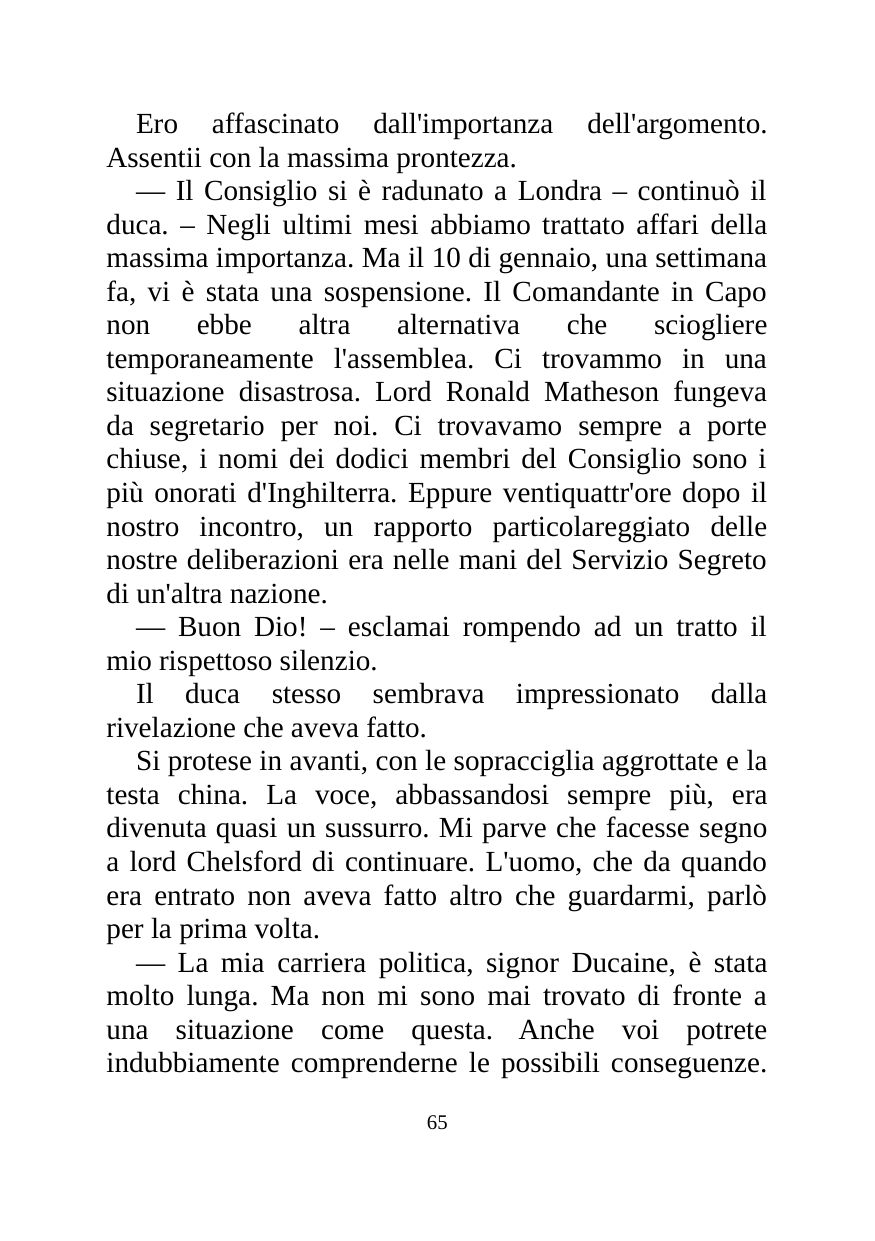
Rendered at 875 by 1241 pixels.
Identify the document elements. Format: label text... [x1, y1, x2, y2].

text Ero affascinato dall'importanza dell'argomento. Assentii con la massima prontezza. [106, 106, 768, 173]
text — Il Consiglio si è radunato a Londra – continuò il duca. – Negli ultimi mesi abbiamo trattato affari della massima importanza. Ma il 10 di gennaio, una settimana fa, vi è stata una sospensione. Il Comandante in Capo non ebbe altra alternativa che sciogliere temporaneamente l'assemblea. Ci trovammo in una situazione disastrosa. Lord Ronald Matheson fungeva da segretario per noi. Ci trovavamo sempre a porte chiuse, i nomi dei dodici membri del Consiglio sono i più onorati d'Inghilterra. Eppure ventiquattr'ore dopo il nostro incontro, un rapporto particolareggiato delle nostre deliberazioni era nelle mani del Servizio Segreto di un'altra nazione. [106, 173, 768, 609]
text Il duca stesso sembrava impressionato dalla rivelazione che aveva fatto. [106, 676, 768, 743]
text Si protese in avanti, con le sopracciglia aggrottate e la testa china. La voce, abbassandosi sempre più, era divenuta quasi un sussurro. Mi parve che facesse segno a lord Chelsford di continuare. L'uomo, che da quando era entrato non aveva fatto altro che guardarmi, parlò per la prima volta. [106, 743, 768, 945]
text — La mia carriera politica, signor Ducaine, è stata molto lunga. Ma non mi sono mai trovato di fronte a una situazione come questa. Anche voi potrete indubbiamente comprenderne le possibili conseguenze. [106, 945, 768, 1079]
text — Buon Dio! – esclamai rompendo ad un tratto il mio rispettoso silenzio. [106, 609, 768, 676]
